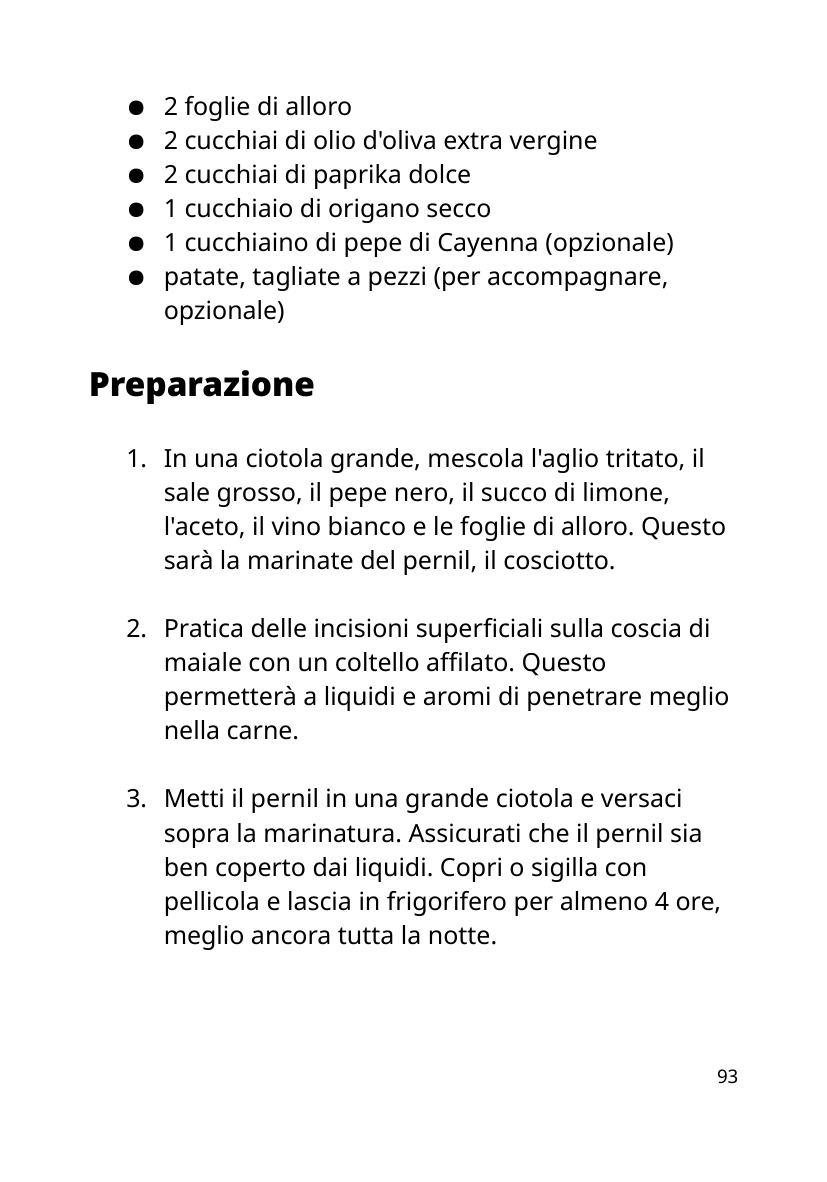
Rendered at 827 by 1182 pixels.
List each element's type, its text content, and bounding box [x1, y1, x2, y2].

list 2 cucchiai di paprika dolce [126, 157, 738, 191]
list patate, tagliate a pezzi (per accompagnare, opzionale) [126, 259, 738, 327]
list Pratica delle incisioni superficiali sulla coscia di maiale con un coltello affilato. Questo permetterà a liquidi e aromi di penetrare meglio nella carne. [126, 611, 738, 747]
text Preparazione [88, 361, 732, 406]
list 2 foglie di alloro [126, 88, 738, 123]
list 1 cucchiaio di origano secco [126, 191, 738, 225]
list In una ciotola grande, mescola l'aglio tritato, il sale grosso, il pepe nero, il succo di limone, l'aceto, il vino bianco e le foglie di alloro. Questo sarà la marinate del pernil, il cosciotto. [126, 441, 738, 577]
list Metti il pernil in una grande ciotola e versaci sopra la marinatura. Assicurati che il pernil sia ben coperto dai liquidi. Copri o sigilla con pellicola e lascia in frigorifero per almeno 4 ore, meglio ancora tutta la notte. [126, 781, 738, 951]
list 2 cucchiai di olio d'oliva extra vergine [126, 123, 738, 157]
list 1 cucchiaino di pepe di Cayenna (opzionale) [126, 225, 738, 259]
